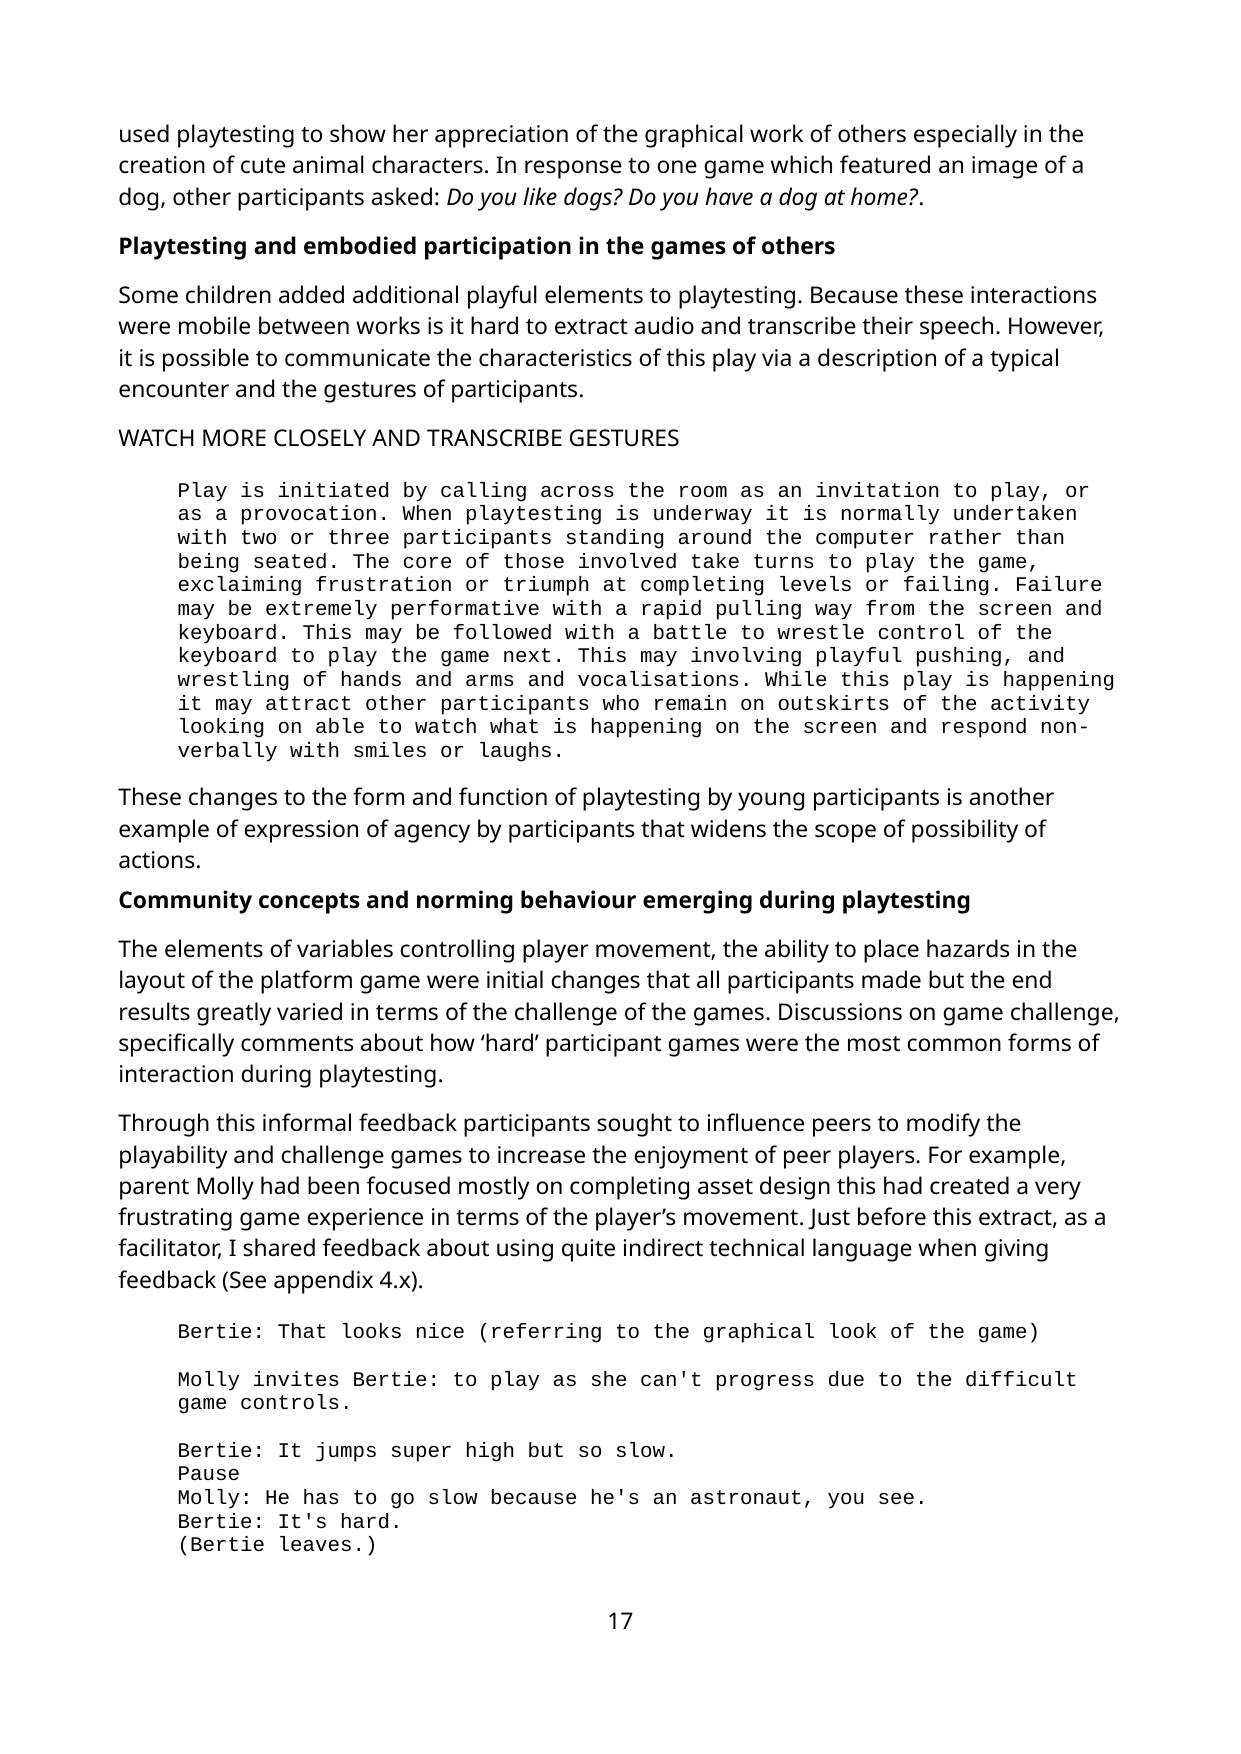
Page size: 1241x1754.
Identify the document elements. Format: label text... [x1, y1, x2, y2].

text Playtesting and embodied participation in the games of others [118, 230, 1122, 261]
text Bertie: It jumps super high but so slow. [177, 1440, 1122, 1463]
text Play is initiated by calling across the room as an invitation to play, or as a provocation. When playtesting is underway it is normally undertaken with two or three participants standing around the computer rather than being seated. The core of those involved take turns to play the game, exclaiming frustration or triumph at completing levels or failing. Failure may be extremely performative with a rapid pulling way from the screen and keyboard. This may be followed with a battle to wrestle control of the keyboard to play the game next. This may involving playful pushing, and wrestling of hands and arms and vocalisations. While this play is happening it may attract other participants who remain on outskirts of the activity looking on able to watch what is happening on the screen and respond non-verbally with smiles or laughs. [177, 480, 1122, 763]
text Molly: He has to go slow because he's an astronaut, you see. [177, 1487, 1122, 1511]
text WATCH MORE CLOSELY AND TRANSCRIBE GESTURES [118, 422, 1122, 453]
text Bertie: That looks nice (referring to the graphical look of the game) [177, 1321, 1122, 1345]
text Pause [177, 1463, 1122, 1487]
text Bertie: It's hard. [177, 1511, 1122, 1534]
text (Bertie leaves.) [177, 1534, 1122, 1558]
text Community concepts and norming behaviour emerging during playtesting [118, 884, 1122, 915]
text Some children added additional playful elements to playtesting. Because these interactions were mobile between works is it hard to extract audio and transcribe their speech. However, it is possible to communicate the characteristics of this play via a description of a typical encounter and the gestures of participants. [118, 279, 1122, 404]
text Molly invites Bertie: to play as she can't progress due to the difficult game controls. [177, 1369, 1122, 1416]
text These changes to the form and function of playtesting by young participants is another example of expression of agency by participants that widens the scope of possibility of actions. [118, 781, 1122, 875]
text Through this informal feedback participants sought to influence peers to modify the playability and challenge games to increase the enjoyment of peer players. For example, parent Molly had been focused mostly on completing asset design this had created a very frustrating game experience in terms of the player’s movement. Just before this extract, as a facilitator, I shared feedback about using quite indirect technical language when giving feedback (See appendix 4.x). [118, 1107, 1122, 1295]
text The elements of variables controlling player movement, the ability to place hazards in the layout of the platform game were initial changes that all participants made but the end results greatly varied in terms of the challenge of the games. Discussions on game challenge, specifically comments about how ‘hard’ participant games were the most common forms of interaction during playtesting. [118, 933, 1122, 1089]
text used playtesting to show her appreciation of the graphical work of others especially in the creation of cute animal characters. In response to one game which featured an image of a dog, other participants asked: Do you like dogs? Do you have a dog at home?. [118, 118, 1122, 212]
